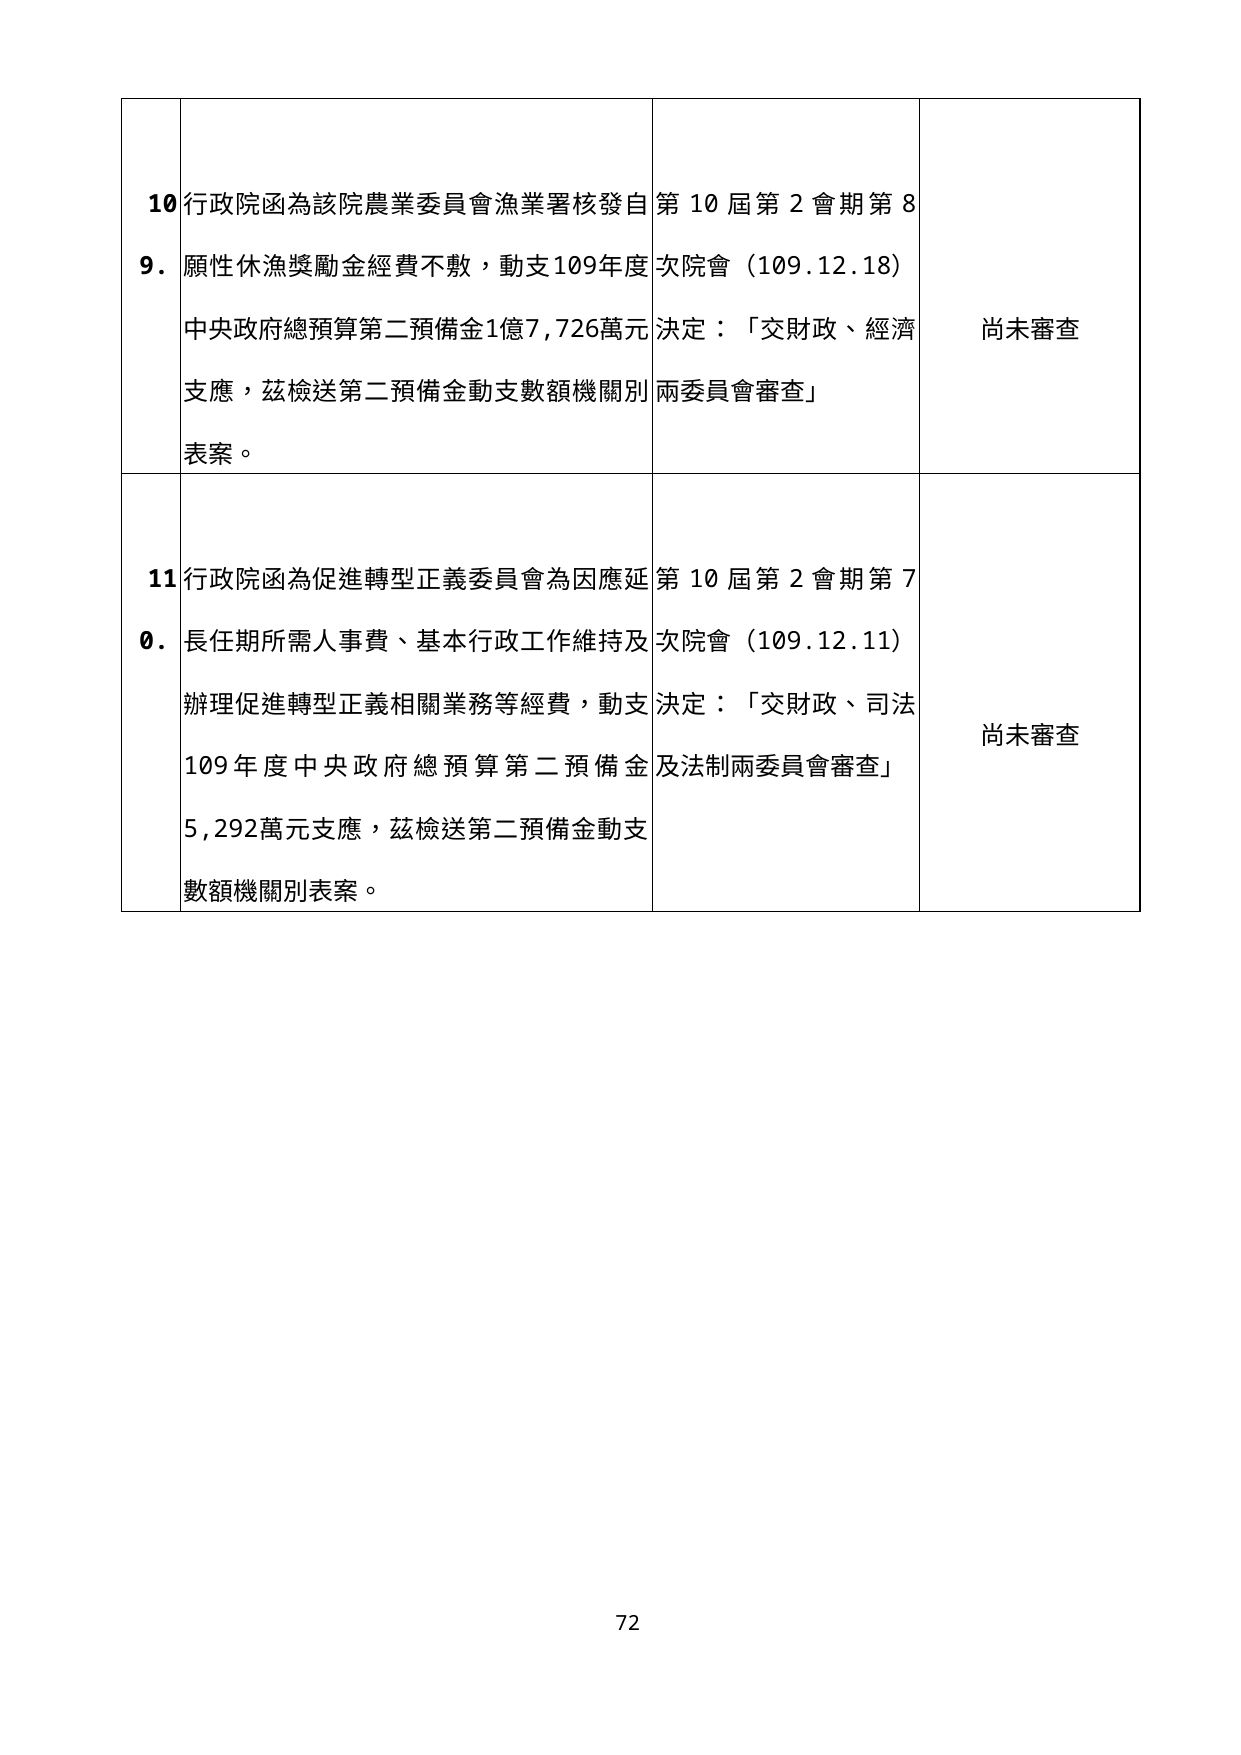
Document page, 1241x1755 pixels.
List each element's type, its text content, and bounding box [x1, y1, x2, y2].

table_cell 第10屆第2會期第8次院會（109.12.18）決定：「交財政、經濟兩委員會審查」 [653, 99, 919, 473]
table_cell 尚未審查 [920, 474, 1139, 911]
table_cell 第10屆第2會期第7次院會（109.12.11）決定：「交財政、司法及法制兩委員會審查」 [653, 474, 919, 911]
table_cell 行政院函為該院農業委員會漁業署核發自願性休漁獎勵金經費不敷，動支109年度中央政府總預算第二預備金1億7,726萬元支應，茲檢送第二預備金動支數額機關別表案。 [181, 99, 652, 473]
table_cell 行政院函為促進轉型正義委員會為因應延長任期所需人事費、基本行政工作維持及辦理促進轉型正義相關業務等經費，動支109年度中央政府總預算第二預備金5,292萬元支應，茲檢送第二預備金動支數額機關別表案。 [181, 474, 652, 911]
table_cell [122, 474, 180, 911]
table_cell 尚未審查 [920, 99, 1139, 473]
table_cell [122, 99, 180, 473]
